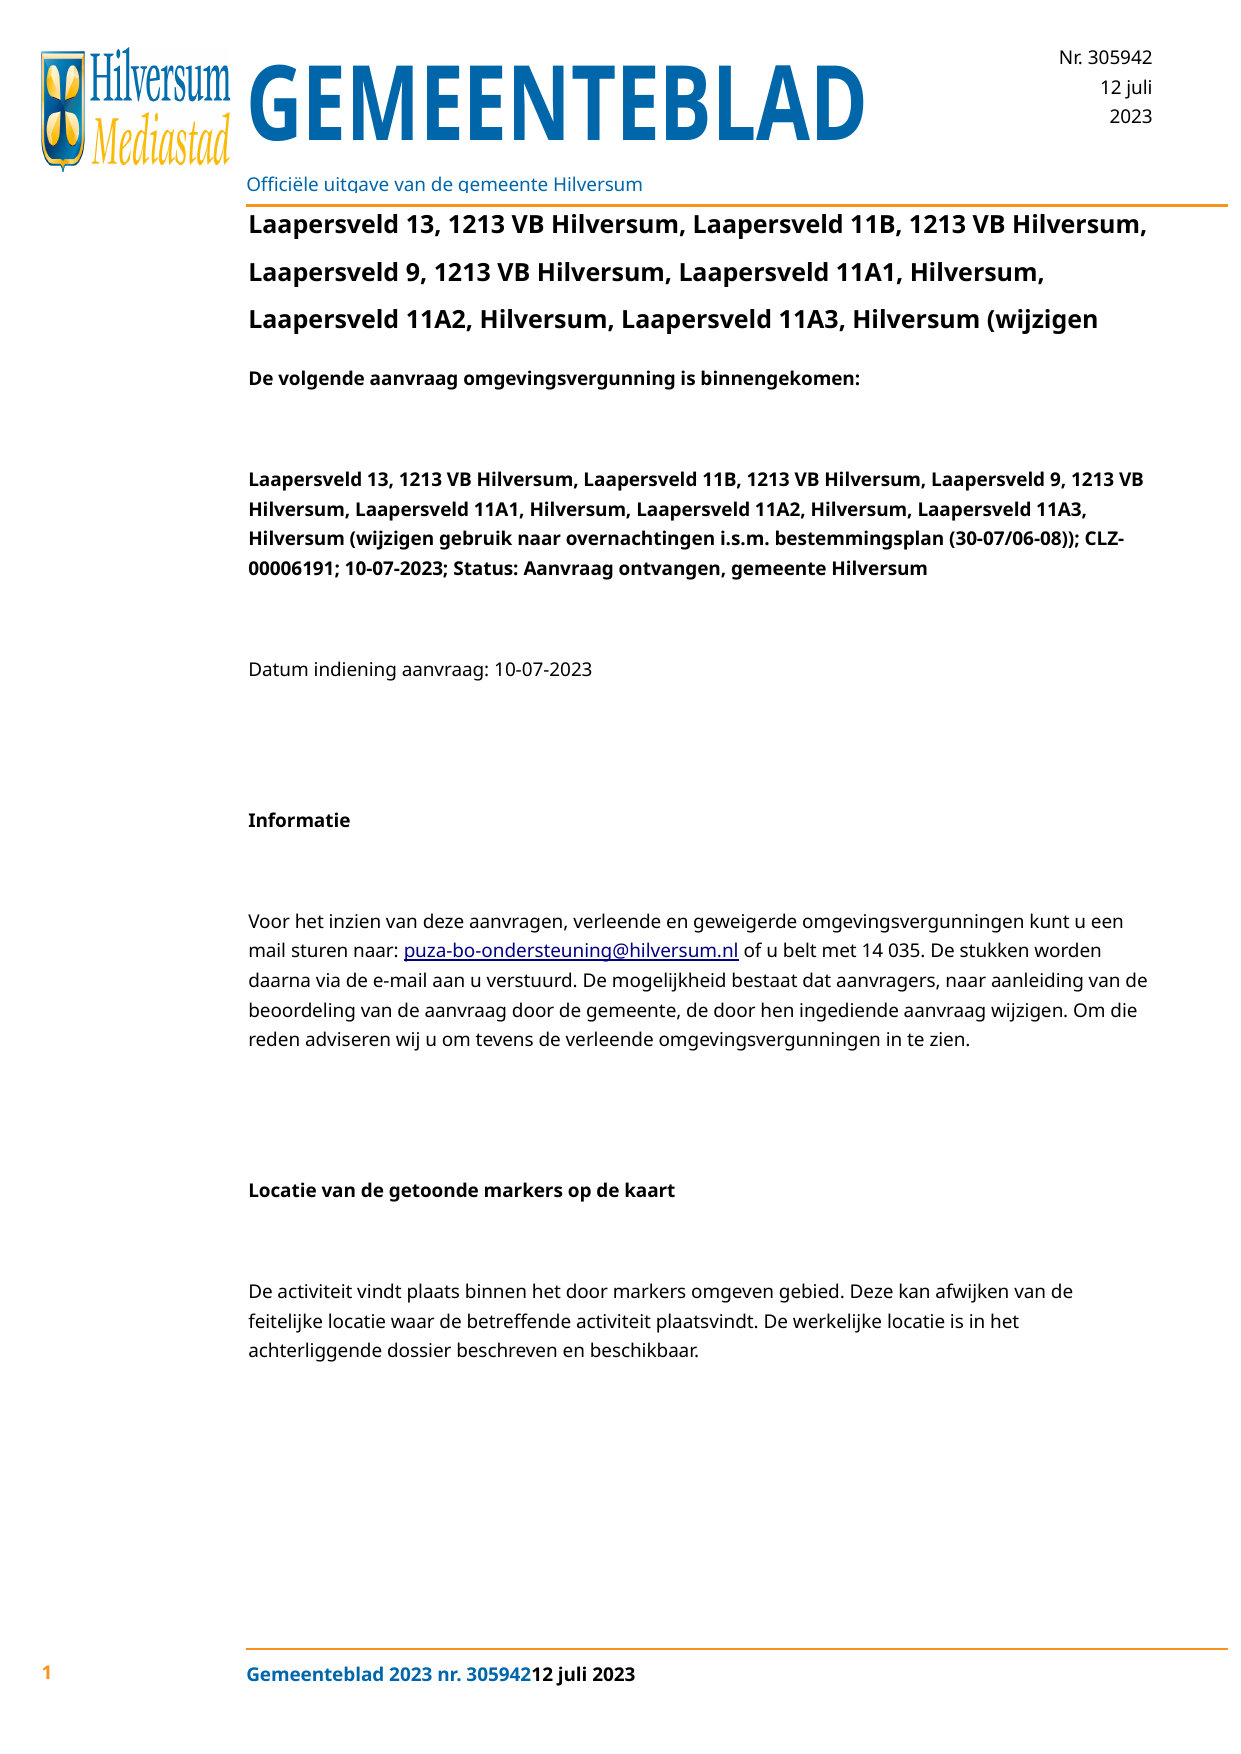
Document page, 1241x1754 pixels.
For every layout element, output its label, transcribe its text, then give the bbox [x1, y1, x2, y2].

text De volgende aanvraag omgevingsvergunning is binnengekomen: [248, 366, 1152, 391]
picture [41, 47, 231, 172]
text Laapersveld 13, 1213 VB Hilversum, Laapersveld 11B, 1213 VB Hilversum, Laapersveld 9, 1213 VB Hilversum, Laapersveld 11A1, Hilversum, Laapersveld 11A2, Hilversum, Laapersveld 11A3, Hilversum (wijzigen [248, 207, 1152, 336]
text Locatie van de getoonde markers op de kaart [248, 1178, 1152, 1203]
text De activiteit vindt plaats binnen het door markers omgeven gebied. Deze kan afwijken van de feitelijke locatie waar de betreffende activiteit plaatsvindt. De werkelijke locatie is in het achterliggende dossier beschreven en beschikbaar. [248, 1278, 1152, 1363]
text Laapersveld 13, 1213 VB Hilversum, Laapersveld 11B, 1213 VB Hilversum, Laapersveld 9, 1213 VB Hilversum, Laapersveld 11A1, Hilversum, Laapersveld 11A2, Hilversum, Laapersveld 11A3, Hilversum (wijzigen gebruik naar overnachtingen i.s.m. bestemmingsplan (30-07/06-08)); CLZ-00006191; 10-07-2023; Status: Aanvraag ontvangen, gemeente Hilversum [248, 466, 1152, 581]
text Informatie [248, 807, 1152, 833]
text Voor het inzien van deze aanvragen, verleende en geweigerde omgevingsvergunningen kunt u een mail sturen naar: puza-bo-ondersteuning@hilversum.nl of u belt met 14 035. De stukken worden daarna via de e-mail aan u verstuurd. De mogelijkheid bestaat dat aanvragers, naar aanleiding van de beoordeling van de aanvraag door de gemeente, de door hen ingediende aanvraag wijzigen. Om die reden adviseren wij u om tevens de verleende omgevingsvergunningen in te zien. [248, 908, 1152, 1052]
text Datum indiening aanvraag: 10-07-2023 [248, 656, 1152, 682]
